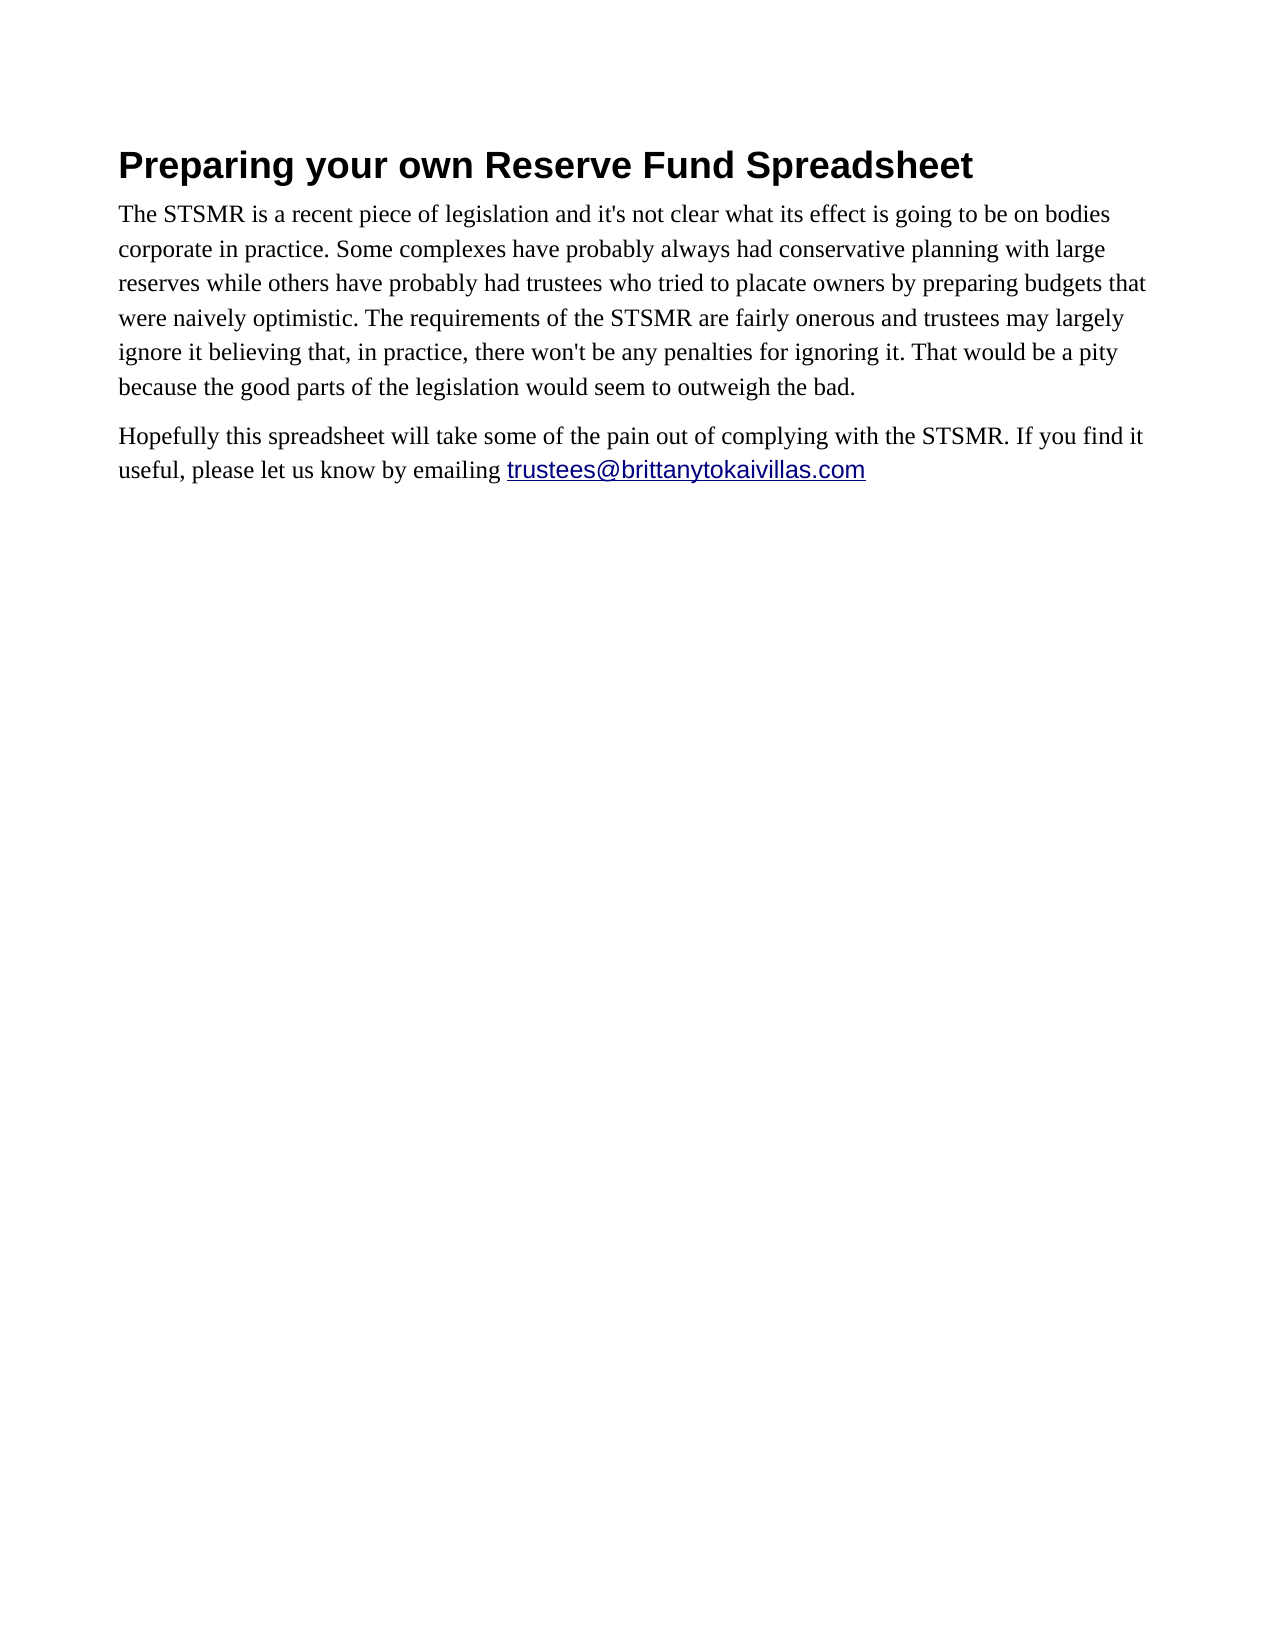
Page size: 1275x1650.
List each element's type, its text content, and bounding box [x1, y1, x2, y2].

subtitle Preparing your own Reserve Fund Spreadsheet [118, 143, 1157, 187]
text The STSMR is a recent piece of legislation and it's not clear what its effect is going to be on bodies corporate in practice. Some complexes have probably always had conservative planning with large reserves while others have probably had trustees who tried to placate owners by preparing budgets that were naively optimistic. The requirements of the STSMR are fairly onerous and trustees may largely ignore it believing that, in practice, there won't be any penalties for ignoring it. That would be a pity because the good parts of the legislation would seem to outweigh the bad. [118, 199, 1157, 400]
text Hopefully this spreadsheet will take some of the pain out of complying with the STSMR. If you find it useful, please let us know by emailing trustees@brittanytokaivillas.com [118, 421, 1157, 484]
